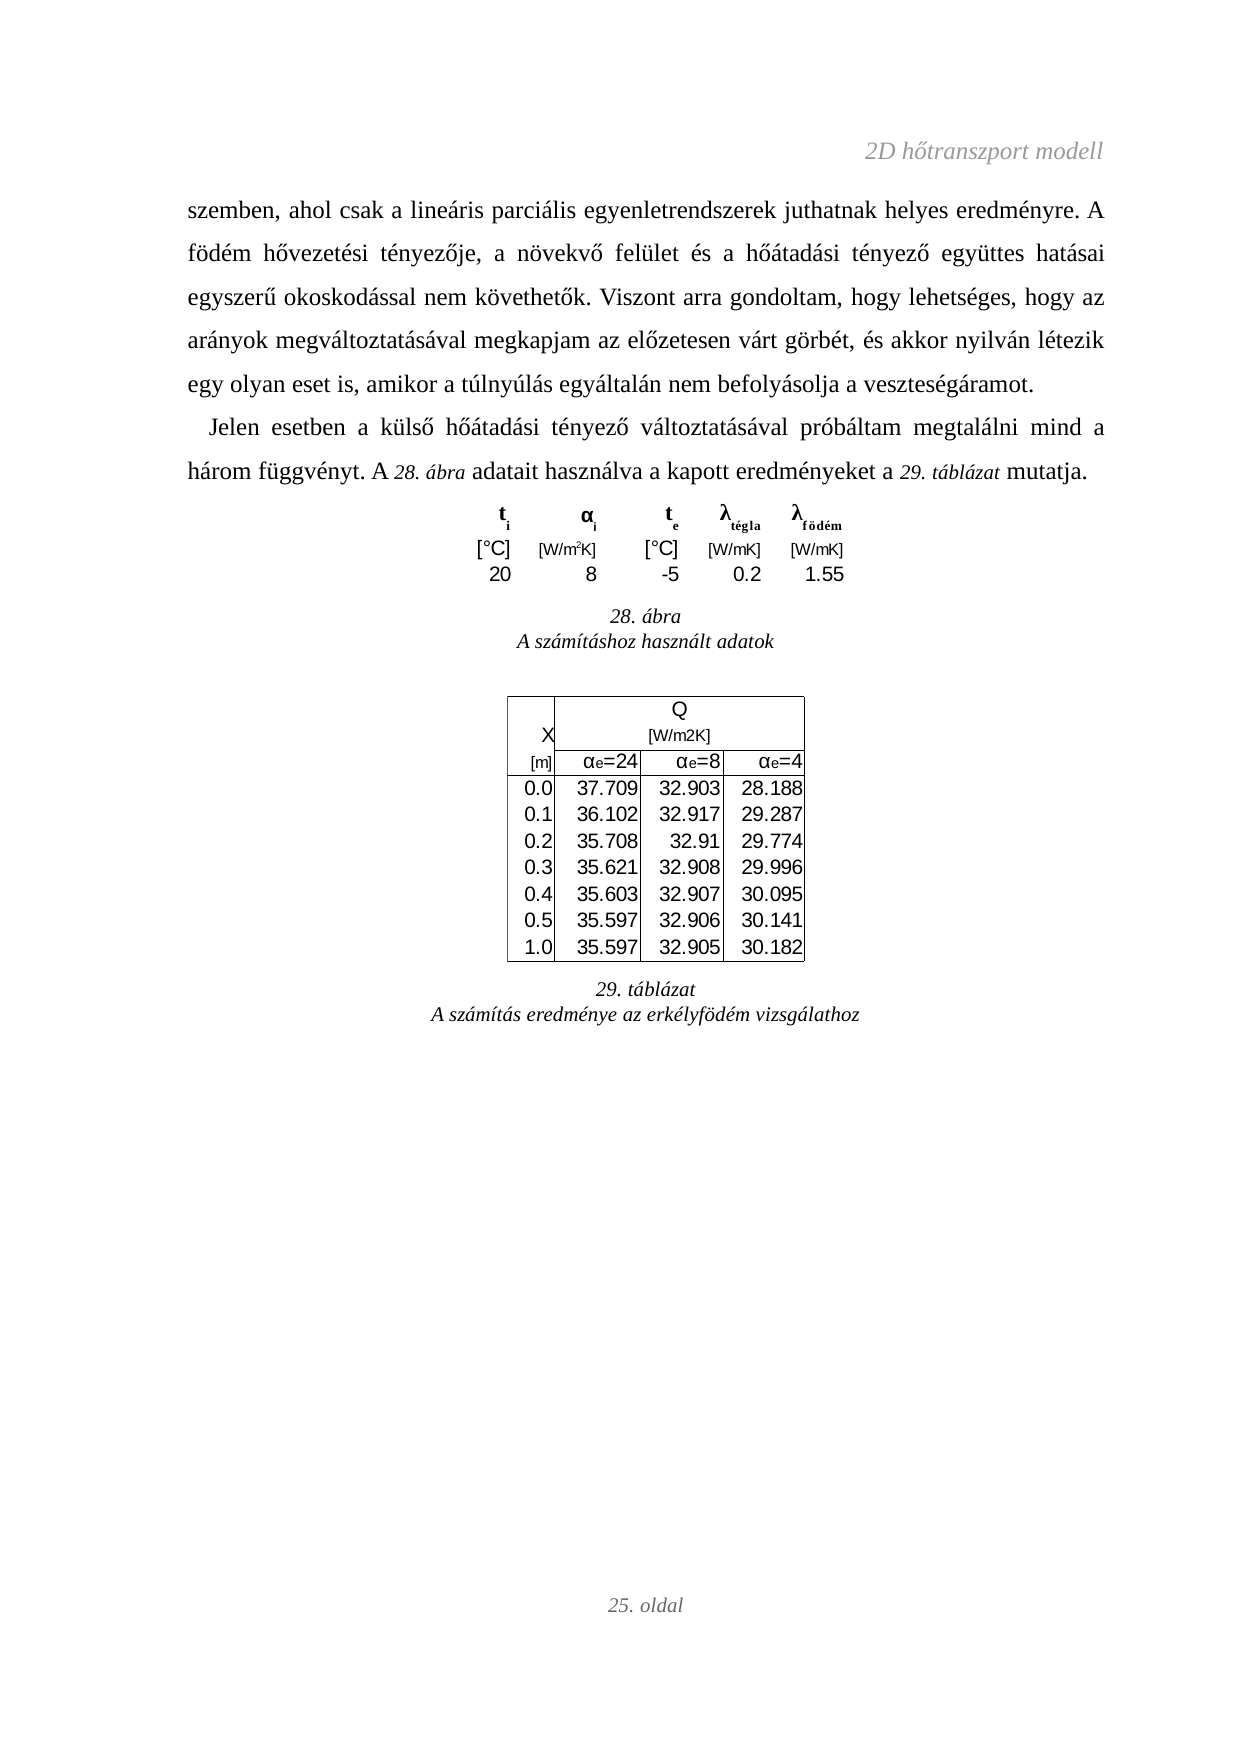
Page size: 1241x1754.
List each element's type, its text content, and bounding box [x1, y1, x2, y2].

text A számításhoz használt adatok [187, 628, 1106, 652]
text szemben, ahol csak a lineáris parciális egyenletrendszerek juthatnak helyes eredményre. A födém hővezetési tényezője, a növekvő felület és a hőátadási tényező együttes hatásai egyszerű okoskodással nem követhetők. Viszont arra gondoltam, hogy lehetséges, hogy az arányok megváltoztatásával megkapjam az előzetesen várt görbét, és akkor nyilván létezik egy olyan eset is, amikor a túlnyúlás egyáltalán nem befolyásolja a veszteségáramot. [187, 194, 1106, 398]
text A számítás eredménye az erkélyfödém vizsgálathoz [187, 1001, 1106, 1025]
text 29. táblázat [187, 977, 1106, 1001]
text 28. ábra [187, 604, 1106, 628]
text Jelen esetben a külső hőátadási tényező változtatásával próbáltam megtalálni mind a három függvényt. A 28. ábra adatait használva a kapott eredményeket a 29. táblázat mutatja. [187, 412, 1106, 485]
